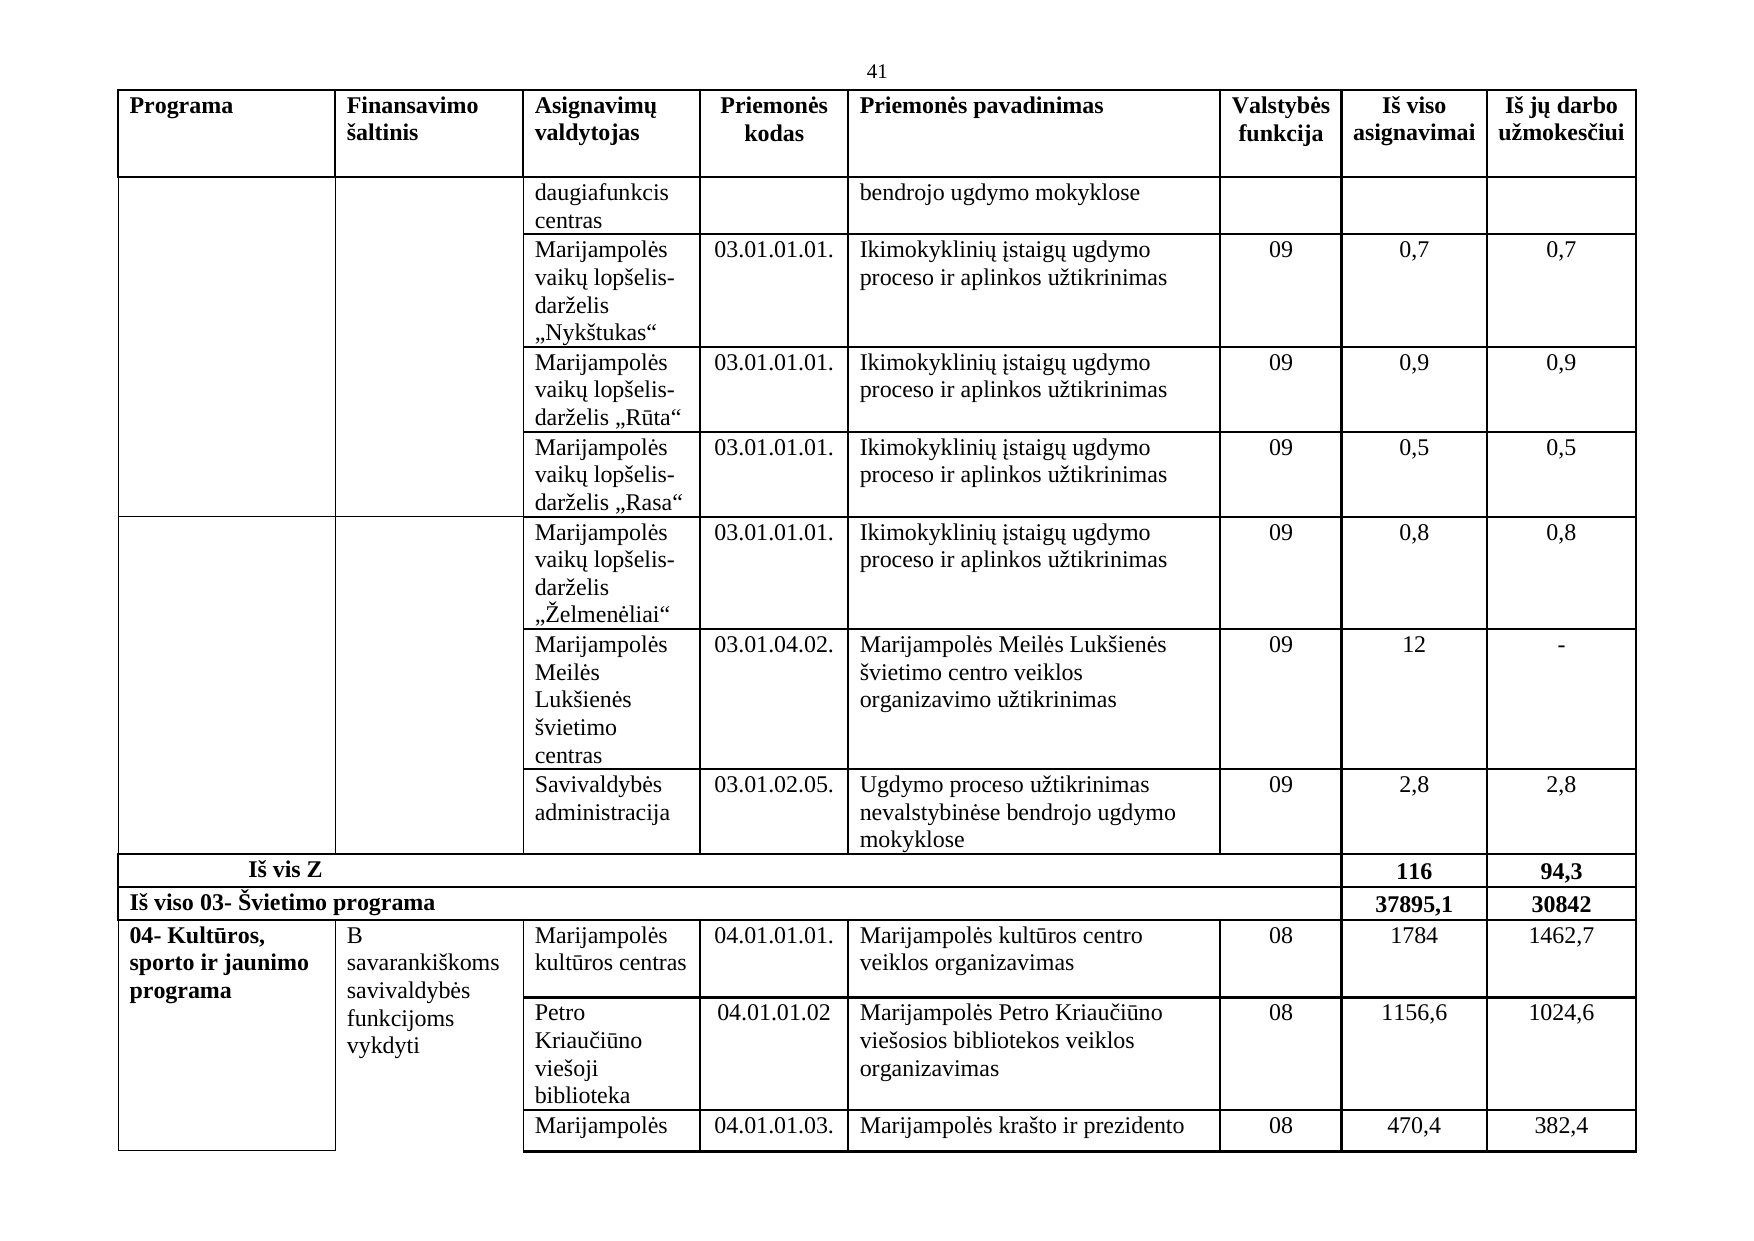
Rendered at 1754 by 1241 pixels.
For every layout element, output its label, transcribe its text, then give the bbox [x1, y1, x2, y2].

table_cell 0,9 [1343, 348, 1486, 431]
table_cell 09 [1221, 348, 1340, 431]
table_cell 03.01.02.05. [701, 770, 847, 853]
table_cell [524, 146, 699, 176]
table_cell [119, 517, 335, 853]
table_cell [119, 178, 335, 516]
table_cell 37895,1 [1343, 888, 1486, 919]
table_cell 03.01.01.01. [701, 348, 847, 431]
table_header Iš viso asignavimai [1343, 91, 1486, 176]
table_cell [119, 146, 334, 176]
table_cell - [1488, 630, 1635, 768]
table_cell 12 [1343, 630, 1486, 768]
table_cell 03.01.04.02. [701, 630, 847, 768]
table_cell 116 [1343, 855, 1486, 886]
table_cell [336, 146, 522, 176]
table_cell Marijampolės Petro Kriaučiūno viešosios bibliotekos veiklos organizavimas [849, 999, 1219, 1109]
table_cell 1024,6 [1488, 999, 1635, 1109]
table_cell Marijampolės vaikų lopšelis-darželis „Rasa“ [524, 433, 699, 516]
table_cell Ikimokyklinių įstaigų ugdymo proceso ir aplinkos užtikrinimas [849, 518, 1219, 628]
table_cell Marijampolės vaikų lopšelis-darželis „Rūta“ [524, 348, 699, 431]
table_cell Marijampolės [524, 1111, 699, 1150]
table_cell 0,7 [1488, 235, 1635, 346]
table_cell 1156,6 [1343, 999, 1486, 1109]
table_header Priemonės kodas [701, 91, 847, 146]
table_cell [336, 178, 523, 516]
table_header Iš jų darbo užmokesčiui [1488, 91, 1635, 176]
table_cell 382,4 [1488, 1111, 1635, 1150]
table_cell Marijampolės Meilės Lukšienės švietimo centras [524, 630, 699, 768]
table_cell 09 [1221, 630, 1340, 768]
table_cell bendrojo ugdymo mokyklose [849, 178, 1219, 233]
table_cell 0,7 [1343, 235, 1486, 346]
table_cell [1488, 178, 1635, 233]
table_header Valstybės funkcija [1221, 91, 1340, 146]
table_cell [1221, 146, 1340, 176]
table_cell daugiafunkcis centras [524, 178, 699, 233]
table_cell 0,9 [1488, 348, 1635, 431]
table_cell 04- Kultūros, sporto ir jaunimo programa [119, 921, 335, 1150]
table_cell 09 [1221, 770, 1340, 853]
table_cell [336, 517, 523, 853]
table_cell Marijampolės Meilės Lukšienės švietimo centro veiklos organizavimo užtikrinimas [849, 630, 1219, 768]
table_cell 1784 [1343, 921, 1486, 996]
table_cell 2,8 [1488, 770, 1635, 853]
table_cell [1343, 178, 1486, 233]
table_cell Ikimokyklinių įstaigų ugdymo proceso ir aplinkos užtikrinimas [849, 348, 1219, 431]
table_cell Iš vis Z [119, 855, 1340, 886]
table_cell 470,4 [1343, 1111, 1486, 1150]
table_cell B savarankiškoms savivaldybės funkcijoms vykdyti [336, 921, 523, 1150]
table_cell Iš viso 03- Švietimo programa [119, 888, 1340, 919]
table_cell Marijampolės vaikų lopšelis-darželis „Želmenėliai“ [524, 518, 699, 628]
table_cell 09 [1221, 518, 1340, 628]
table_cell 0,5 [1488, 433, 1635, 516]
table_cell Ikimokyklinių įstaigų ugdymo proceso ir aplinkos užtikrinimas [849, 433, 1219, 516]
table_cell 04.01.01.01. [701, 921, 847, 996]
table_header Finansavimo šaltinis [336, 91, 522, 146]
table_cell Marijampolės kultūros centro veiklos organizavimas [849, 921, 1219, 996]
table_cell Marijampolės vaikų lopšelis-darželis „Nykštukas“ [524, 235, 699, 346]
table_cell [1221, 178, 1340, 233]
table_cell 03.01.01.01. [701, 433, 847, 516]
table_cell 09 [1221, 235, 1340, 346]
table_cell [701, 146, 847, 176]
table_cell 2,8 [1343, 770, 1486, 853]
table_cell 04.01.01.03. [701, 1111, 847, 1150]
table_header Asignavimų valdytojas [524, 91, 699, 146]
table_cell Ikimokyklinių įstaigų ugdymo proceso ir aplinkos užtikrinimas [849, 235, 1219, 346]
table_header Programa [119, 91, 334, 146]
table_cell 0,8 [1343, 518, 1486, 628]
table_cell 0,5 [1343, 433, 1486, 516]
table_cell 03.01.01.01. [701, 235, 847, 346]
table_cell 08 [1221, 921, 1340, 996]
table_cell 08 [1221, 999, 1340, 1109]
table_cell 0,8 [1488, 518, 1635, 628]
table_cell Marijampolės krašto ir prezidento [849, 1111, 1219, 1150]
table_cell 03.01.01.01. [701, 518, 847, 628]
table_cell 08 [1221, 1111, 1340, 1150]
table_cell 30842 [1488, 888, 1635, 919]
table_cell 04.01.01.02 [701, 999, 847, 1109]
table_cell [849, 146, 1219, 176]
table_cell [701, 178, 847, 233]
table_cell Marijampolės kultūros centras [524, 921, 699, 996]
table_cell 09 [1221, 433, 1340, 516]
table_cell 1462,7 [1488, 921, 1635, 996]
table_header Priemonės pavadinimas [849, 91, 1219, 146]
table_cell 94,3 [1488, 855, 1635, 886]
table_cell Ugdymo proceso užtikrinimas nevalstybinėse bendrojo ugdymo mokyklose [849, 770, 1219, 853]
table_cell Savivaldybės administracija [524, 770, 699, 853]
table_cell Petro Kriaučiūno viešoji biblioteka [524, 999, 699, 1109]
